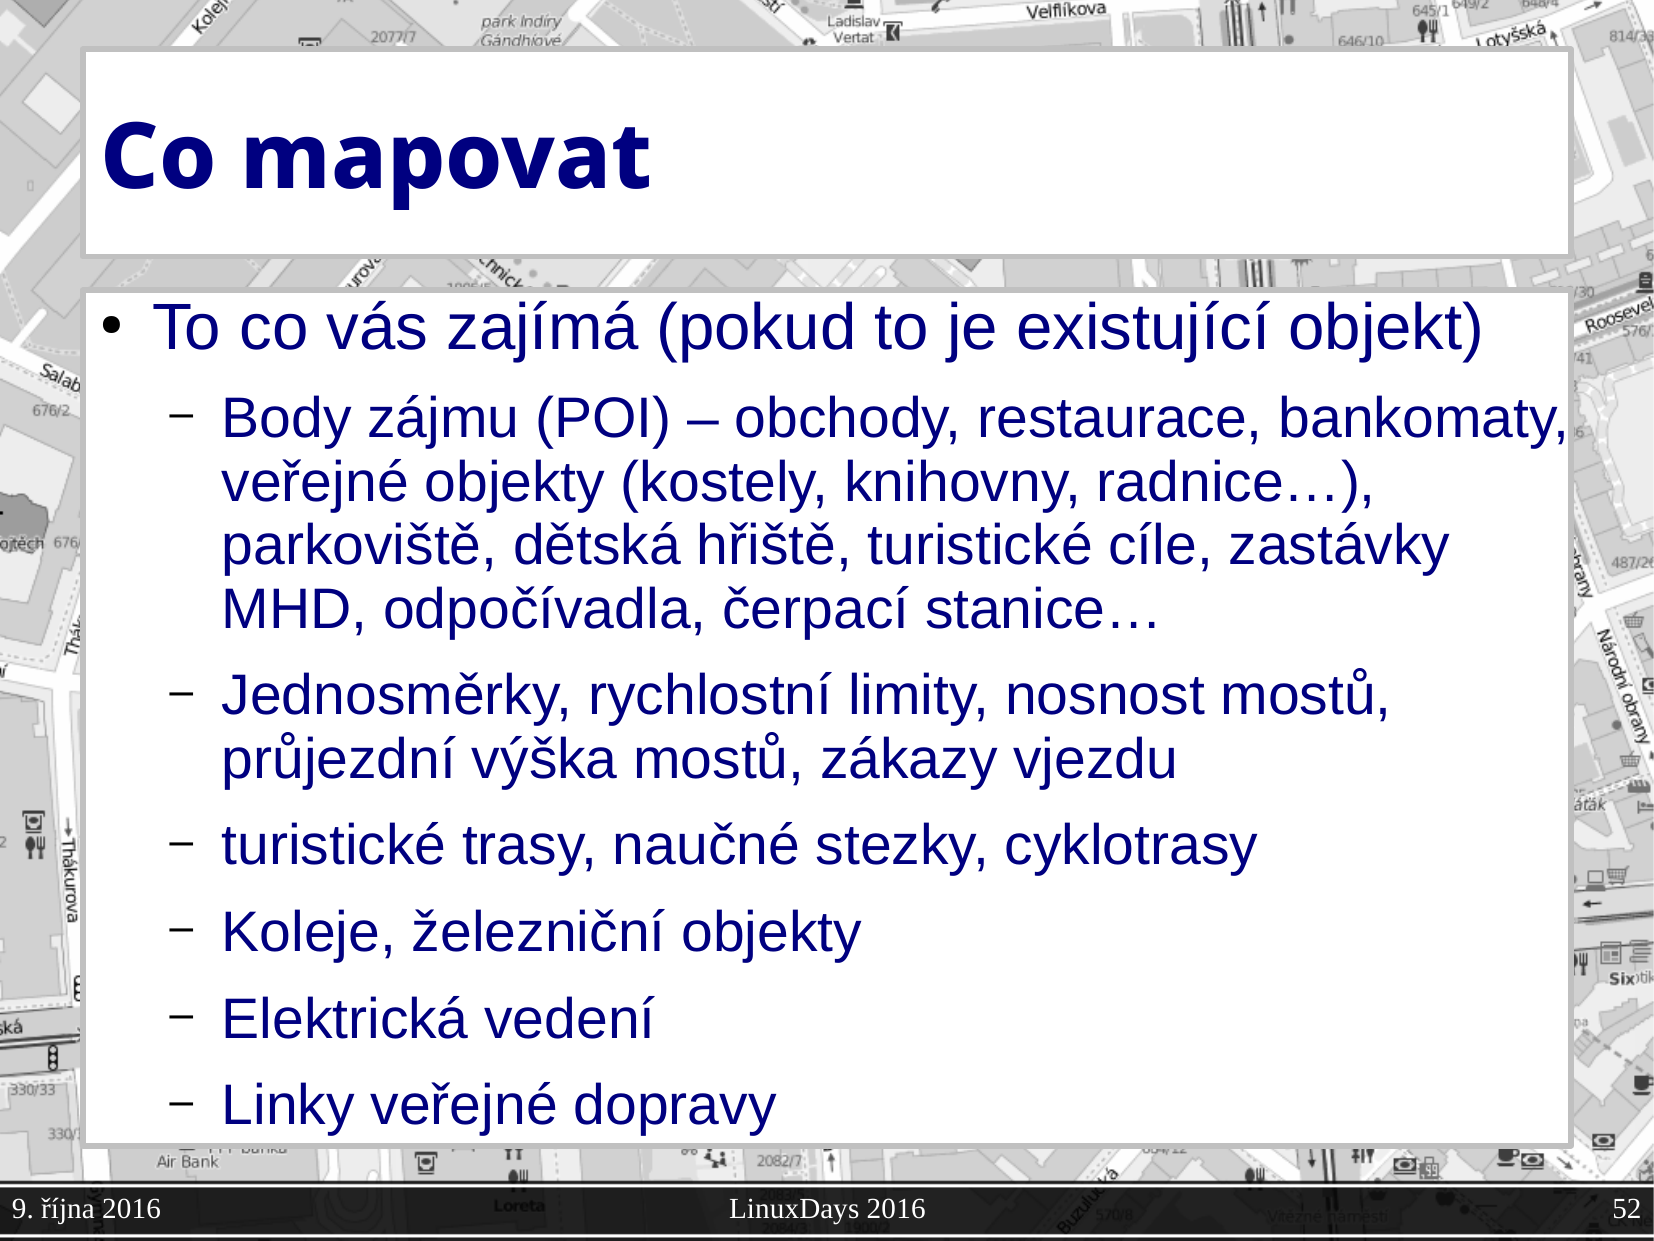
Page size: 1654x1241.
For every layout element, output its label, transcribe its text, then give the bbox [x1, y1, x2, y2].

picture [0, 0, 1654, 1241]
title Co mapovat [82, 49, 1571, 257]
list To co vás zajímá (pokud to je existující objekt) Body zájmu (POI) – obchody, restaurace, bankomaty, veřejné objekty (kostely, knihovny, radnice…), parkoviště, dětská hřiště, turistické cíle, zastávky MHD, odpočívadla, čerpací stanice… Jednosměrky, rychlostní limity, nosnost mostů, průjezdní výška mostů, zákazy vjezdu turistické trasy, naučné stezky, cyklotrasy Koleje, železniční objekty Elektrická vedení Linky veřejné dopravy [82, 290, 1571, 1146]
